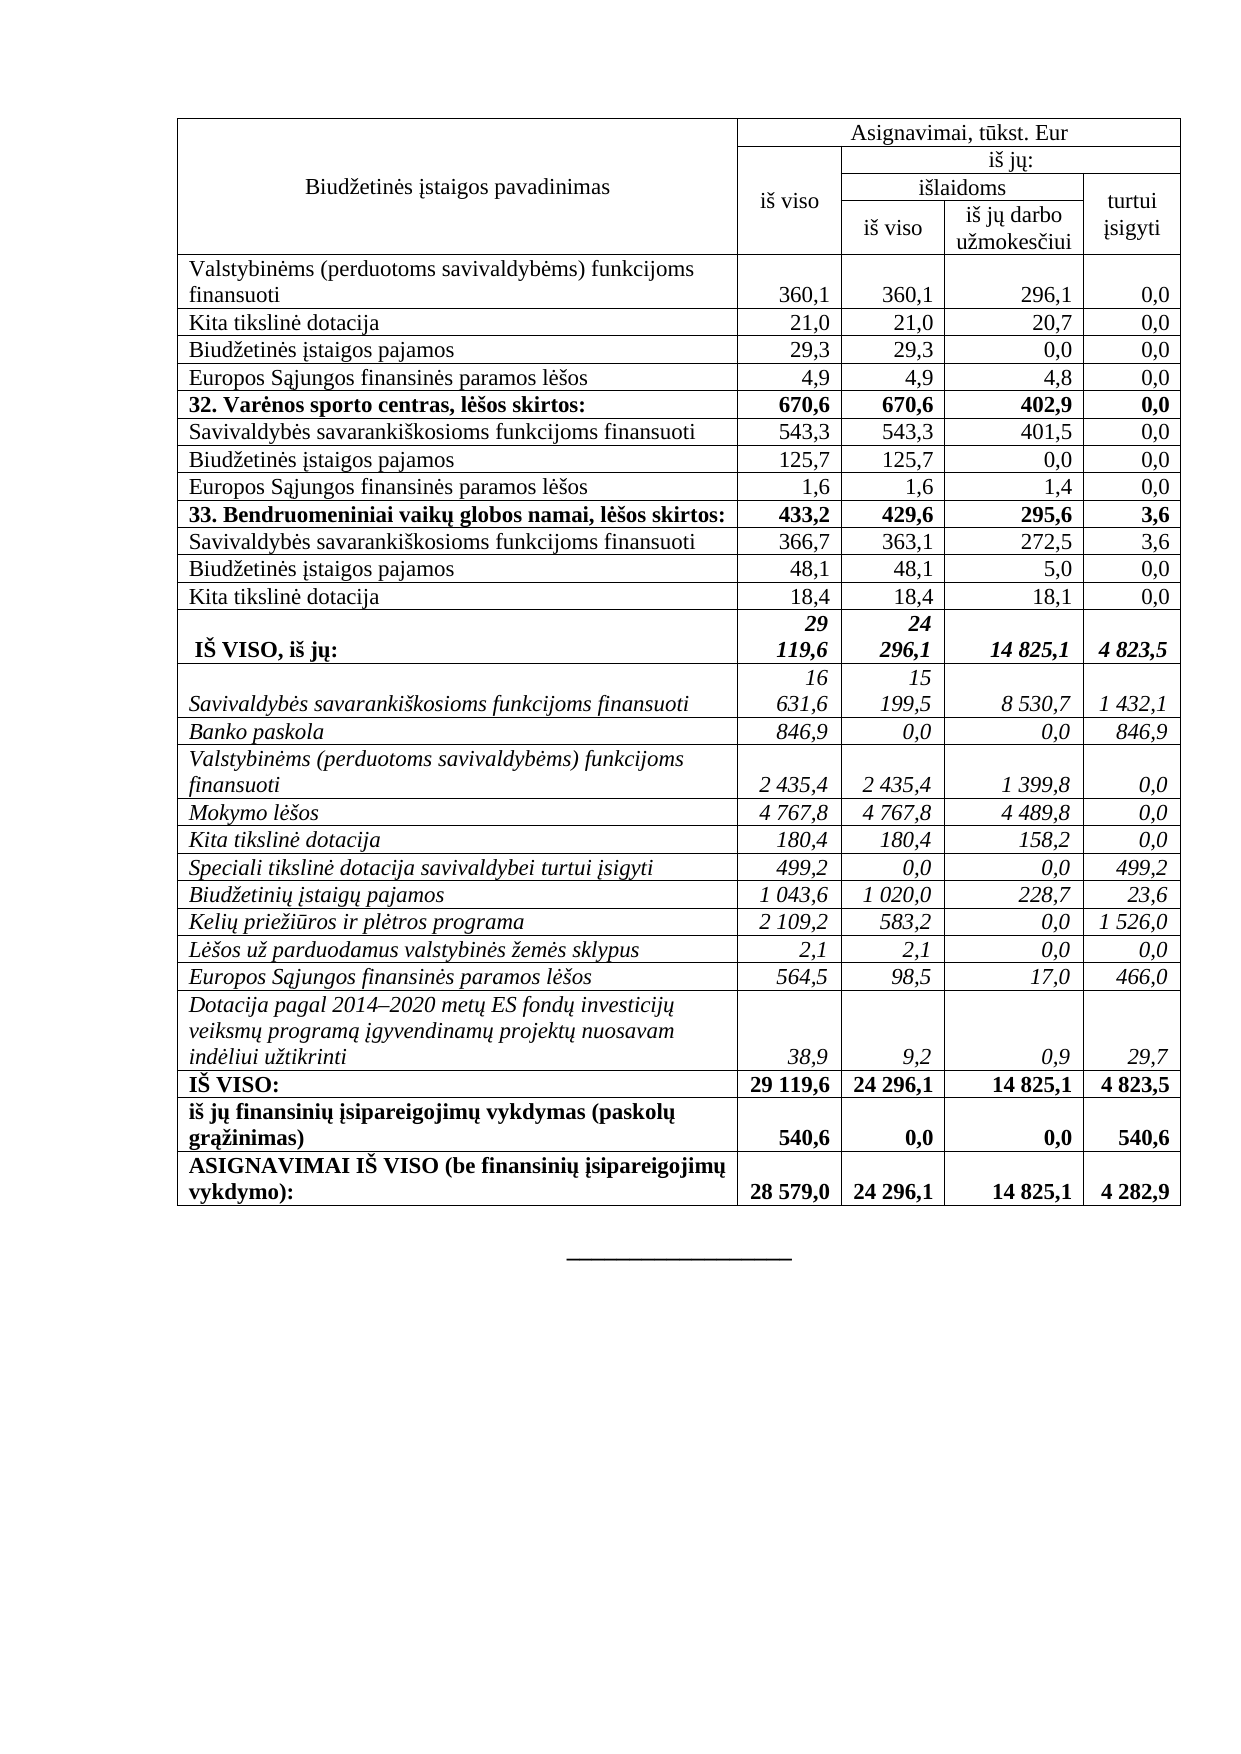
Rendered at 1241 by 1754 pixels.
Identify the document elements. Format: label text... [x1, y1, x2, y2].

table_cell 4 282,9 [1084, 1152, 1180, 1204]
table_cell 28 579,0 [738, 1152, 841, 1204]
table_cell 0,0 [842, 1098, 944, 1151]
table_cell 24 296,1 [842, 1071, 944, 1097]
table_cell 0,0 [1084, 336, 1180, 363]
table_cell 14 825,1 [945, 1071, 1083, 1097]
table_cell 18,1 [945, 583, 1083, 609]
table_cell 0,0 [945, 336, 1083, 363]
table_cell 4,9 [738, 364, 841, 390]
table_cell 23,6 [1084, 881, 1180, 907]
table_cell 0,0 [1084, 555, 1180, 582]
table_cell 363,1 [842, 528, 944, 554]
table_cell 2 109,2 [738, 909, 841, 935]
table_cell Dotacija pagal 2014–2020 metų ES fondų investicijų veiksmų programą įgyvendinamų projektų nuosavam indėliui užtikrinti [178, 991, 737, 1070]
table_cell IŠ VISO, iš jų: [178, 610, 737, 663]
table_cell 0,0 [1084, 583, 1180, 609]
table_cell 402,9 [945, 391, 1083, 417]
table_cell 29,3 [738, 336, 841, 363]
table_cell Valstybinėms (perduotoms savivaldybėms) funkcijoms finansuoti [178, 255, 737, 308]
table_cell 17,0 [945, 963, 1083, 989]
table_cell 543,3 [738, 419, 841, 445]
table_cell 670,6 [842, 391, 944, 417]
table_cell 3,6 [1084, 528, 1180, 554]
table_cell 4 767,8 [842, 799, 944, 825]
table_cell 0,0 [1084, 391, 1180, 417]
table_header Biudžetinės įstaigos pavadinimas [178, 119, 737, 254]
table_cell 543,3 [842, 419, 944, 445]
table_cell 564,5 [738, 963, 841, 989]
table_cell 29,7 [1084, 991, 1180, 1070]
table_cell 0,0 [1084, 936, 1180, 962]
text __________________ [177, 1234, 1181, 1263]
table_cell Europos Sąjungos finansinės paramos lėšos [178, 364, 737, 390]
table_cell Europos Sąjungos finansinės paramos lėšos [178, 473, 737, 499]
table_cell 16 631,6 [738, 664, 841, 717]
table_cell 0,0 [945, 1098, 1083, 1151]
table_cell 4 823,5 [1084, 1071, 1180, 1097]
table_cell 1,4 [945, 473, 1083, 499]
table_cell Savivaldybės savarankiškosioms funkcijoms finansuoti [178, 664, 737, 717]
table_cell 0,0 [1084, 255, 1180, 308]
table_cell Biudžetinės įstaigos pajamos [178, 446, 737, 472]
table_cell 228,7 [945, 881, 1083, 907]
table_cell 2,1 [738, 936, 841, 962]
table_cell Savivaldybės savarankiškosioms funkcijoms finansuoti [178, 419, 737, 445]
table_cell 33. Bendruomeniniai vaikų globos namai, lėšos skirtos: [178, 501, 737, 527]
table_cell 180,4 [842, 826, 944, 853]
table_cell 4 767,8 [738, 799, 841, 825]
table_cell 0,0 [1084, 473, 1180, 499]
table_cell 0,0 [1084, 446, 1180, 472]
table_cell Biudžetinių įstaigų pajamos [178, 881, 737, 907]
table_cell 0,0 [1084, 745, 1180, 798]
table_cell iš jų: [842, 147, 1180, 173]
table_cell 18,4 [842, 583, 944, 609]
table_cell 24 296,1 [842, 1152, 944, 1204]
table_cell Kelių priežiūros ir plėtros programa [178, 909, 737, 935]
table_cell 499,2 [738, 854, 841, 880]
table_cell Kita tikslinė dotacija [178, 826, 737, 853]
table_cell 98,5 [842, 963, 944, 989]
table_cell 360,1 [738, 255, 841, 308]
table_cell 1 526,0 [1084, 909, 1180, 935]
table_cell Europos Sąjungos finansinės paramos lėšos [178, 963, 737, 989]
table_cell 48,1 [738, 555, 841, 582]
table_cell 20,7 [945, 309, 1083, 335]
table_cell 125,7 [842, 446, 944, 472]
table_cell 8 530,7 [945, 664, 1083, 717]
table_cell 499,2 [1084, 854, 1180, 880]
table_cell 1,6 [842, 473, 944, 499]
table_cell 14 825,1 [945, 610, 1083, 663]
table_cell iš viso [738, 147, 841, 254]
table_cell 24 296,1 [842, 610, 944, 663]
table_cell 583,2 [842, 909, 944, 935]
table_cell 158,2 [945, 826, 1083, 853]
table_cell 2,1 [842, 936, 944, 962]
table_cell 3,6 [1084, 501, 1180, 527]
table_cell 366,7 [738, 528, 841, 554]
table_header Asignavimai, tūkst. Eur [738, 119, 1180, 146]
table_cell 48,1 [842, 555, 944, 582]
table_cell 670,6 [738, 391, 841, 417]
table_cell 29,3 [842, 336, 944, 363]
table_cell 1 043,6 [738, 881, 841, 907]
table_cell 0,0 [1084, 364, 1180, 390]
table_cell 0,0 [945, 446, 1083, 472]
table_cell 0,0 [1084, 799, 1180, 825]
table_cell 21,0 [842, 309, 944, 335]
table_cell 0,9 [945, 991, 1083, 1070]
table_cell turtui įsigyti [1084, 174, 1180, 254]
table_cell 0,0 [1084, 309, 1180, 335]
table_cell Biudžetinės įstaigos pajamos [178, 336, 737, 363]
table_cell 1 432,1 [1084, 664, 1180, 717]
table_cell 5,0 [945, 555, 1083, 582]
table_cell iš viso [842, 201, 944, 254]
table_cell 4 489,8 [945, 799, 1083, 825]
table_cell Mokymo lėšos [178, 799, 737, 825]
table_cell 360,1 [842, 255, 944, 308]
table_cell Valstybinėms (perduotoms savivaldybėms) funkcijoms finansuoti [178, 745, 737, 798]
table_cell 0,0 [945, 936, 1083, 962]
table_cell 125,7 [738, 446, 841, 472]
table_cell 0,0 [945, 718, 1083, 744]
table_cell ASIGNAVIMAI IŠ VISO (be finansinių įsipareigojimų vykdymo): [178, 1152, 737, 1204]
table_cell 2 435,4 [738, 745, 841, 798]
table_cell 29 119,6 [738, 610, 841, 663]
table_cell 540,6 [738, 1098, 841, 1151]
table_cell 29 119,6 [738, 1071, 841, 1097]
table_cell Banko paskola [178, 718, 737, 744]
table_cell iš jų darbo užmokesčiui [945, 201, 1083, 254]
table_cell 1,6 [738, 473, 841, 499]
table_cell 4,8 [945, 364, 1083, 390]
table_cell 540,6 [1084, 1098, 1180, 1151]
table_cell 0,0 [842, 718, 944, 744]
table_cell 429,6 [842, 501, 944, 527]
table_cell 180,4 [738, 826, 841, 853]
table_cell 0,0 [1084, 826, 1180, 853]
table_cell 21,0 [738, 309, 841, 335]
table_cell Lėšos už parduodamus valstybinės žemės sklypus [178, 936, 737, 962]
table_cell 1 399,8 [945, 745, 1083, 798]
table_cell 0,0 [842, 854, 944, 880]
table_cell 0,0 [1084, 419, 1180, 445]
table_cell 32. Varėnos sporto centras, lėšos skirtos: [178, 391, 737, 417]
table_cell 38,9 [738, 991, 841, 1070]
table_cell 14 825,1 [945, 1152, 1083, 1204]
table_cell 466,0 [1084, 963, 1180, 989]
table_cell 18,4 [738, 583, 841, 609]
table_cell 2 435,4 [842, 745, 944, 798]
table_cell 15 199,5 [842, 664, 944, 717]
table_cell Biudžetinės įstaigos pajamos [178, 555, 737, 582]
table_cell 4,9 [842, 364, 944, 390]
table_cell 1 020,0 [842, 881, 944, 907]
table_cell 4 823,5 [1084, 610, 1180, 663]
table_cell 433,2 [738, 501, 841, 527]
table_cell 272,5 [945, 528, 1083, 554]
table_cell IŠ VISO: [178, 1071, 737, 1097]
table_cell Speciali tikslinė dotacija savivaldybei turtui įsigyti [178, 854, 737, 880]
table_cell 0,0 [945, 854, 1083, 880]
table_cell 295,6 [945, 501, 1083, 527]
table_cell išlaidoms [842, 174, 1083, 200]
table_cell 0,0 [945, 909, 1083, 935]
table_cell 846,9 [1084, 718, 1180, 744]
table_cell 296,1 [945, 255, 1083, 308]
table_cell 9,2 [842, 991, 944, 1070]
table_cell iš jų finansinių įsipareigojimų vykdymas (paskolų grąžinimas) [178, 1098, 737, 1151]
table_cell Kita tikslinė dotacija [178, 309, 737, 335]
table_cell 846,9 [738, 718, 841, 744]
table_cell Kita tikslinė dotacija [178, 583, 737, 609]
table_cell Savivaldybės savarankiškosioms funkcijoms finansuoti [178, 528, 737, 554]
table_cell 401,5 [945, 419, 1083, 445]
